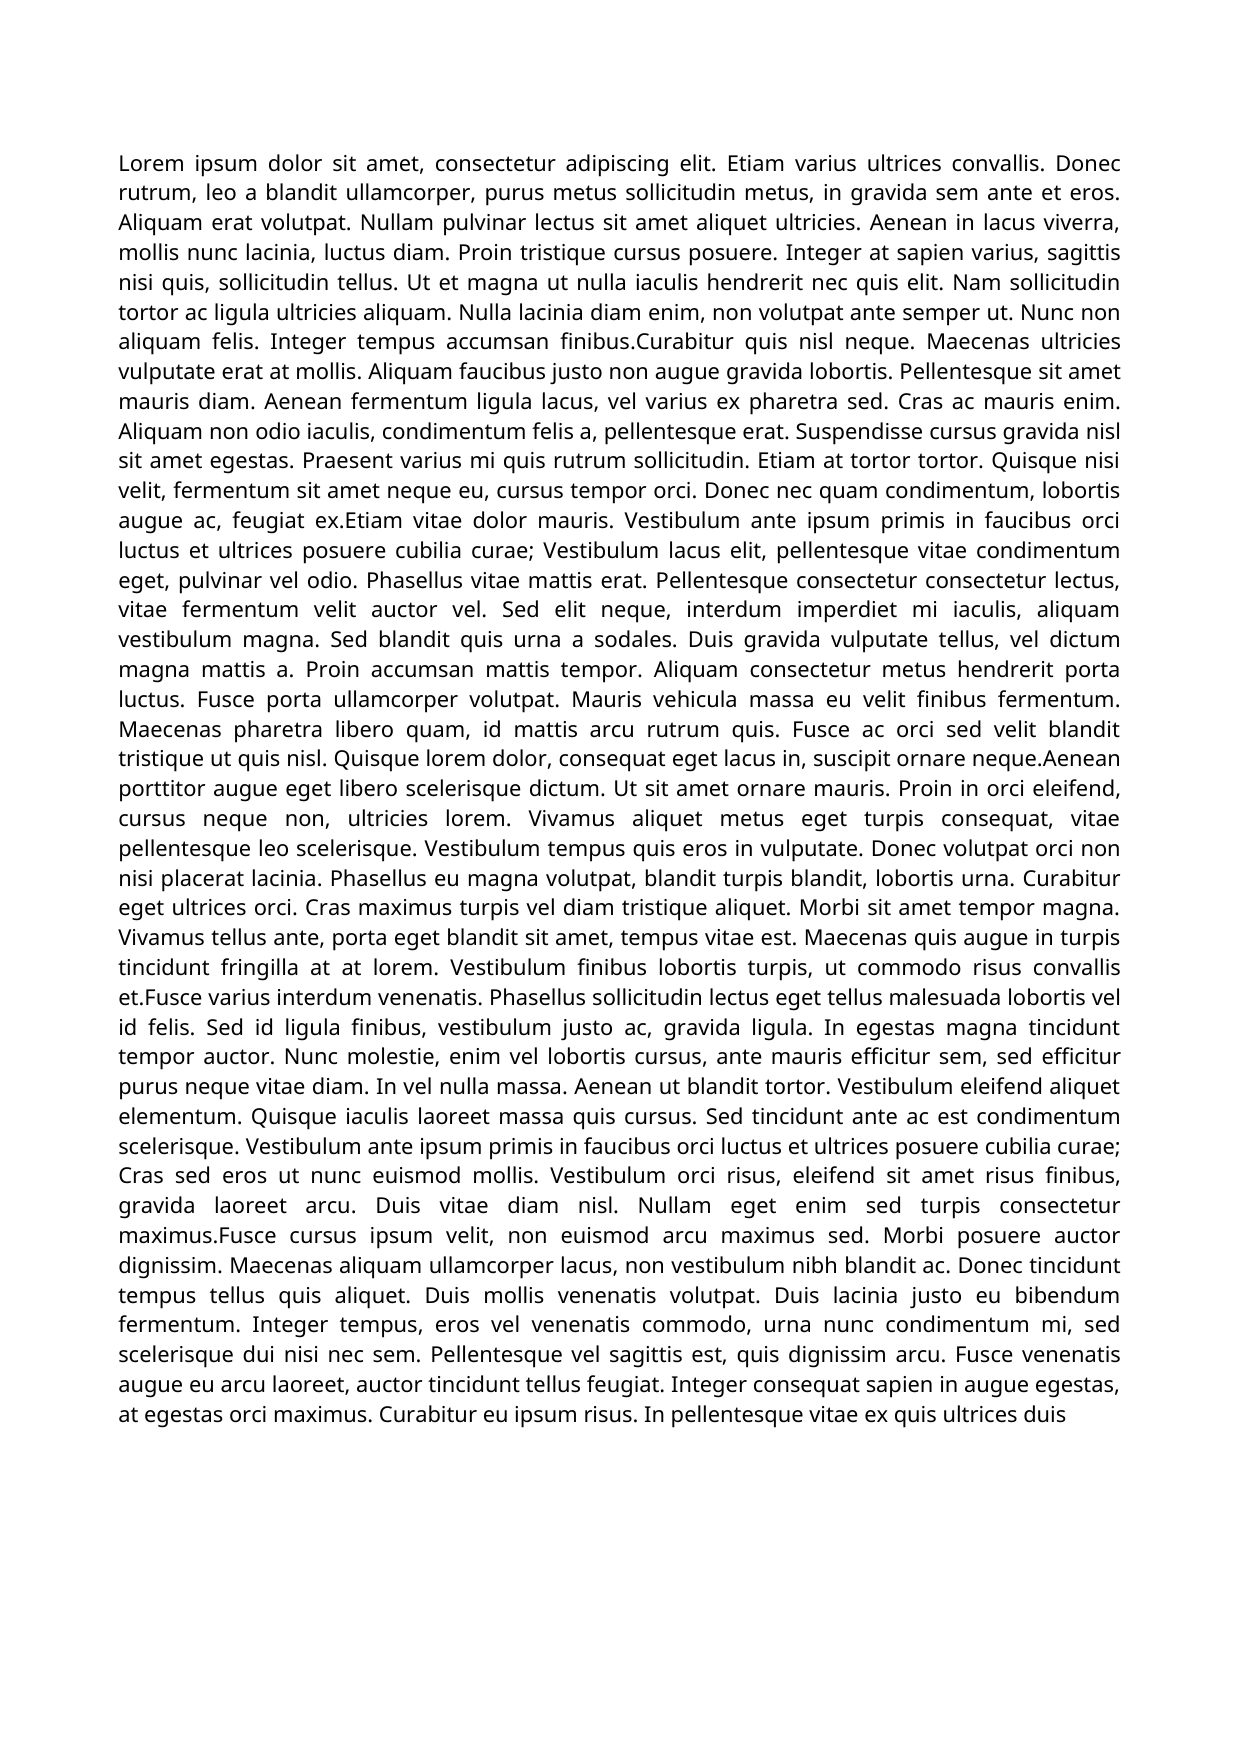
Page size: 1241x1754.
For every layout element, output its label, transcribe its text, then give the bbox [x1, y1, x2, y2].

text Lorem ipsum dolor sit amet, consectetur adipiscing elit. Etiam varius ultrices convallis. Donec rutrum, leo a blandit ullamcorper, purus metus sollicitudin metus, in gravida sem ante et eros. Aliquam erat volutpat. Nullam pulvinar lectus sit amet aliquet ultricies. Aenean in lacus viverra, mollis nunc lacinia, luctus diam. Proin tristique cursus posuere. Integer at sapien varius, sagittis nisi quis, sollicitudin tellus. Ut et magna ut nulla iaculis hendrerit nec quis elit. Nam sollicitudin tortor ac ligula ultricies aliquam. Nulla lacinia diam enim, non volutpat ante semper ut. Nunc non aliquam felis. Integer tempus accumsan finibus.Curabitur quis nisl neque. Maecenas ultricies vulputate erat at mollis. Aliquam faucibus justo non augue gravida lobortis. Pellentesque sit amet mauris diam. Aenean fermentum ligula lacus, vel varius ex pharetra sed. Cras ac mauris enim. Aliquam non odio iaculis, condimentum felis a, pellentesque erat. Suspendisse cursus gravida nisl sit amet egestas. Praesent varius mi quis rutrum sollicitudin. Etiam at tortor tortor. Quisque nisi velit, fermentum sit amet neque eu, cursus tempor orci. Donec nec quam condimentum, lobortis augue ac, feugiat ex.Etiam vitae dolor mauris. Vestibulum ante ipsum primis in faucibus orci luctus et ultrices posuere cubilia curae; Vestibulum lacus elit, pellentesque vitae condimentum eget, pulvinar vel odio. Phasellus vitae mattis erat. Pellentesque consectetur consectetur lectus, vitae fermentum velit auctor vel. Sed elit neque, interdum imperdiet mi iaculis, aliquam vestibulum magna. Sed blandit quis urna a sodales. Duis gravida vulputate tellus, vel dictum magna mattis a. Proin accumsan mattis tempor. Aliquam consectetur metus hendrerit porta luctus. Fusce porta ullamcorper volutpat. Mauris vehicula massa eu velit finibus fermentum. Maecenas pharetra libero quam, id mattis arcu rutrum quis. Fusce ac orci sed velit blandit tristique ut quis nisl. Quisque lorem dolor, consequat eget lacus in, suscipit ornare neque.Aenean porttitor augue eget libero scelerisque dictum. Ut sit amet ornare mauris. Proin in orci eleifend, cursus neque non, ultricies lorem. Vivamus aliquet metus eget turpis consequat, vitae pellentesque leo scelerisque. Vestibulum tempus quis eros in vulputate. Donec volutpat orci non nisi placerat lacinia. Phasellus eu magna volutpat, blandit turpis blandit, lobortis urna. Curabitur eget ultrices orci. Cras maximus turpis vel diam tristique aliquet. Morbi sit amet tempor magna. Vivamus tellus ante, porta eget blandit sit amet, tempus vitae est. Maecenas quis augue in turpis tincidunt fringilla at at lorem. Vestibulum finibus lobortis turpis, ut commodo risus convallis et.Fusce varius interdum venenatis. Phasellus sollicitudin lectus eget tellus malesuada lobortis vel id felis. Sed id ligula finibus, vestibulum justo ac, gravida ligula. In egestas magna tincidunt tempor auctor. Nunc molestie, enim vel lobortis cursus, ante mauris efficitur sem, sed efficitur purus neque vitae diam. In vel nulla massa. Aenean ut blandit tortor. Vestibulum eleifend aliquet elementum. Quisque iaculis laoreet massa quis cursus. Sed tincidunt ante ac est condimentum scelerisque. Vestibulum ante ipsum primis in faucibus orci luctus et ultrices posuere cubilia curae; Cras sed eros ut nunc euismod mollis. Vestibulum orci risus, eleifend sit amet risus finibus, gravida laoreet arcu. Duis vitae diam nisl. Nullam eget enim sed turpis consectetur maximus.Fusce cursus ipsum velit, non euismod arcu maximus sed. Morbi posuere auctor dignissim. Maecenas aliquam ullamcorper lacus, non vestibulum nibh blandit ac. Donec tincidunt tempus tellus quis aliquet. Duis mollis venenatis volutpat. Duis lacinia justo eu bibendum fermentum. Integer tempus, eros vel venenatis commodo, urna nunc condimentum mi, sed scelerisque dui nisi nec sem. Pellentesque vel sagittis est, quis dignissim arcu. Fusce venenatis augue eu arcu laoreet, auctor tincidunt tellus feugiat. Integer consequat sapien in augue egestas, at egestas orci maximus. Curabitur eu ipsum risus. In pellentesque vitae ex quis ultrices duis [118, 148, 1122, 1429]
